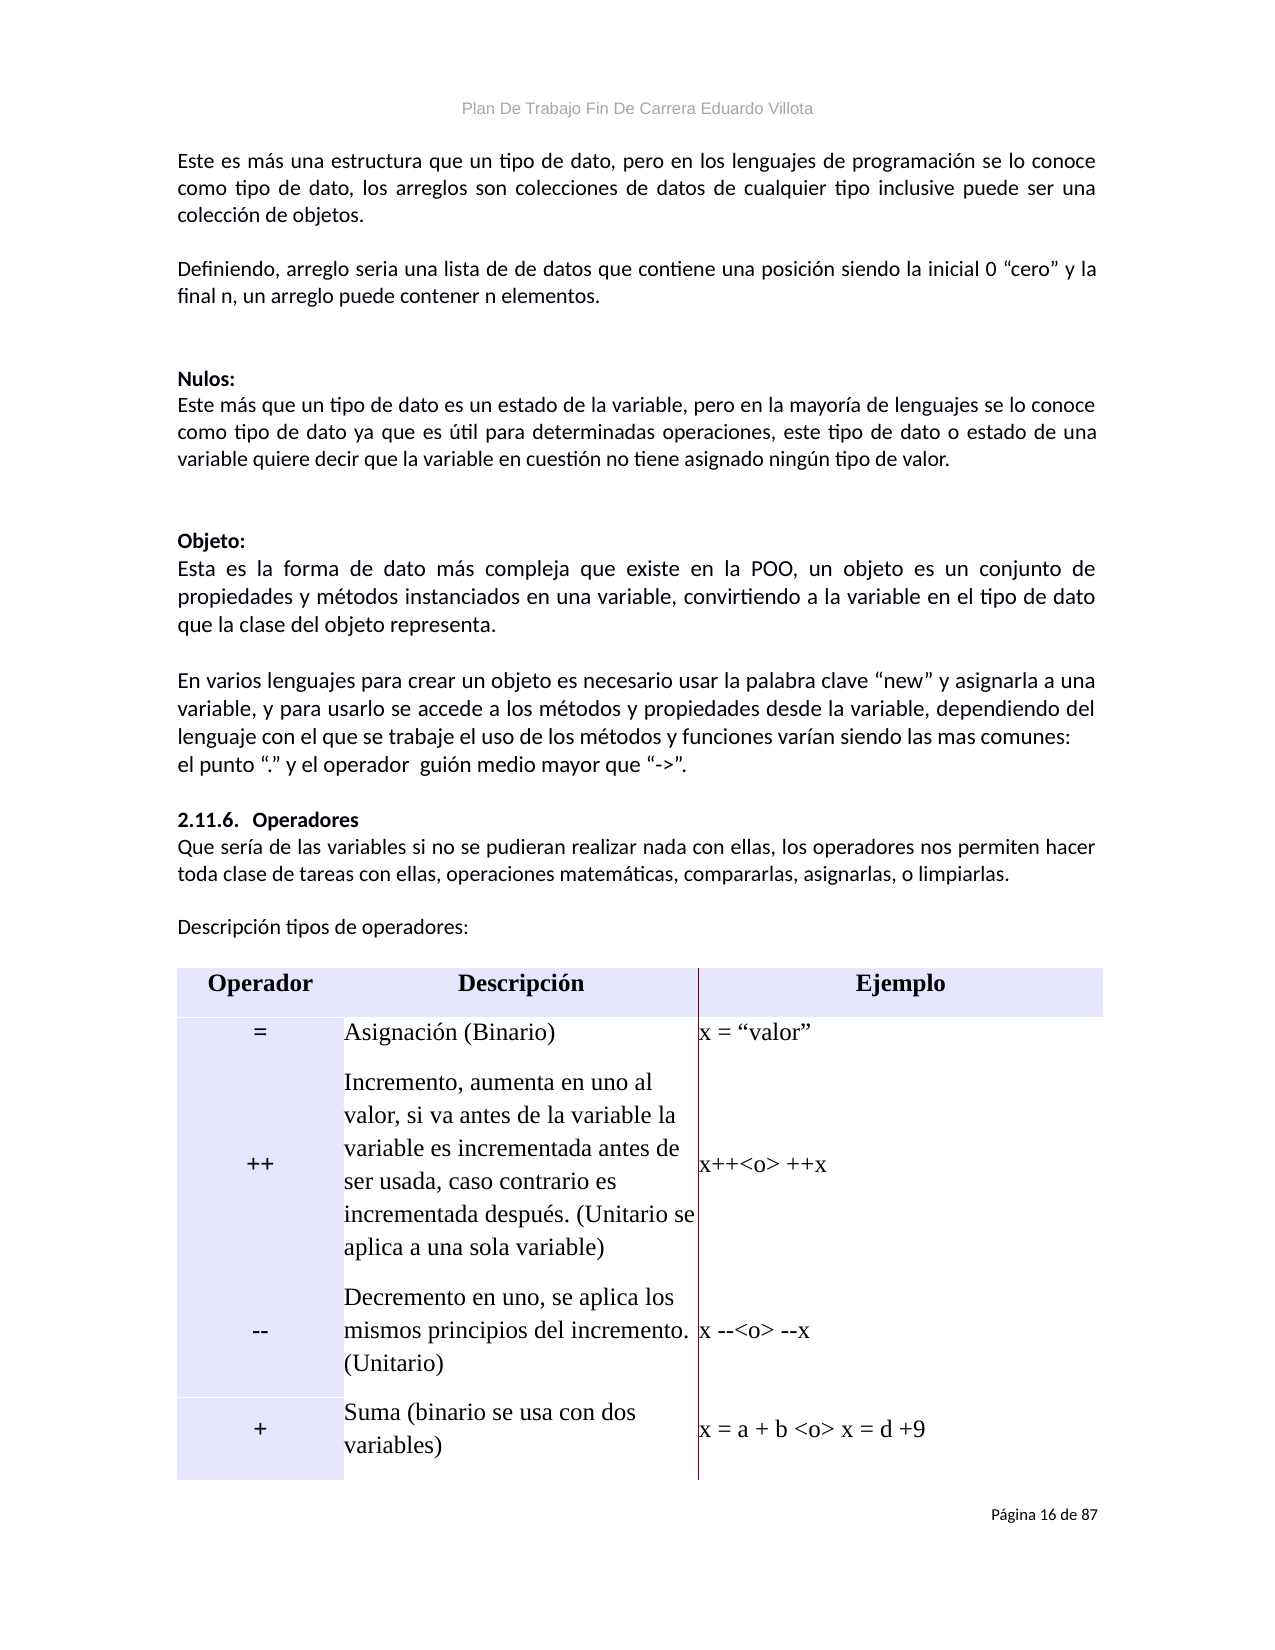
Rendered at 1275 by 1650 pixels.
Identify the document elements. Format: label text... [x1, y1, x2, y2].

text Nulos: [177, 365, 1098, 392]
table_cell x --<o> --x [699, 1282, 1103, 1397]
table_cell ++ [177, 1067, 344, 1282]
text Descripción tipos de operadores: [177, 913, 1098, 940]
table_cell Suma (binario se usa con dos variables) [344, 1398, 698, 1480]
text Esta es la forma de dato más compleja que existe en la POO, un objeto es un conjunto de propiedades y métodos instanciados en una variable, convirtiendo a la variable en el tipo de dato que la clase del objeto representa. [177, 554, 1098, 638]
text Este es más una estructura que un tipo de dato, pero en los lenguajes de programación se lo conoce como tipo de dato, los arreglos son colecciones de datos de cualquier tipo inclusive puede ser una colección de objetos. [177, 148, 1098, 228]
table_cell Asignación (Binario) [344, 1018, 698, 1067]
table_cell -- [177, 1282, 344, 1397]
table_header Descripción [344, 968, 698, 1017]
table_cell x = a + b <o> x = d +9 [699, 1398, 1103, 1480]
table_cell Incremento, aumenta en uno al valor, si va antes de la variable la variable es incrementada antes de ser usada, caso contrario es incrementada después. (Unitario se aplica a una sola variable) [344, 1067, 698, 1282]
text Objeto: [177, 528, 1098, 554]
table_cell + [177, 1398, 344, 1480]
text 2.11.6. Operadores [177, 807, 1098, 833]
table_header Ejemplo [699, 968, 1103, 1017]
table_header Operador [177, 968, 344, 1017]
table_cell = [177, 1018, 344, 1067]
text el punto “.” y el operador guión medio mayor que “->”. [177, 751, 1098, 778]
text En varios lenguajes para crear un objeto es necesario usar la palabra clave “new” y asignarla a una variable, y para usarlo se accede a los métodos y propiedades desde la variable, dependiendo del lenguaje con el que se trabaje el uso de los métodos y funciones varían siendo las mas comunes: [177, 666, 1098, 751]
text Definiendo, arreglo seria una lista de de datos que contiene una posición siendo la inicial 0 “cero” y la final n, un arreglo puede contener n elementos. [177, 256, 1098, 309]
text Este más que un tipo de dato es un estado de la variable, pero en la mayoría de lenguajes se lo conoce como tipo de dato ya que es útil para determinadas operaciones, este tipo de dato o estado de una variable quiere decir que la variable en cuestión no tiene asignado ningún tipo de valor. [177, 392, 1098, 472]
table_cell Decremento en uno, se aplica los mismos principios del incremento. (Unitario) [344, 1282, 698, 1397]
text Que sería de las variables si no se pudieran realizar nada con ellas, los operadores nos permiten hacer toda clase de tareas con ellas, operaciones matemáticas, compararlas, asignarlas, o limpiarlas. [177, 833, 1098, 887]
table_cell x = “valor” [699, 1018, 1103, 1067]
table_cell x++<o> ++x [699, 1067, 1103, 1282]
